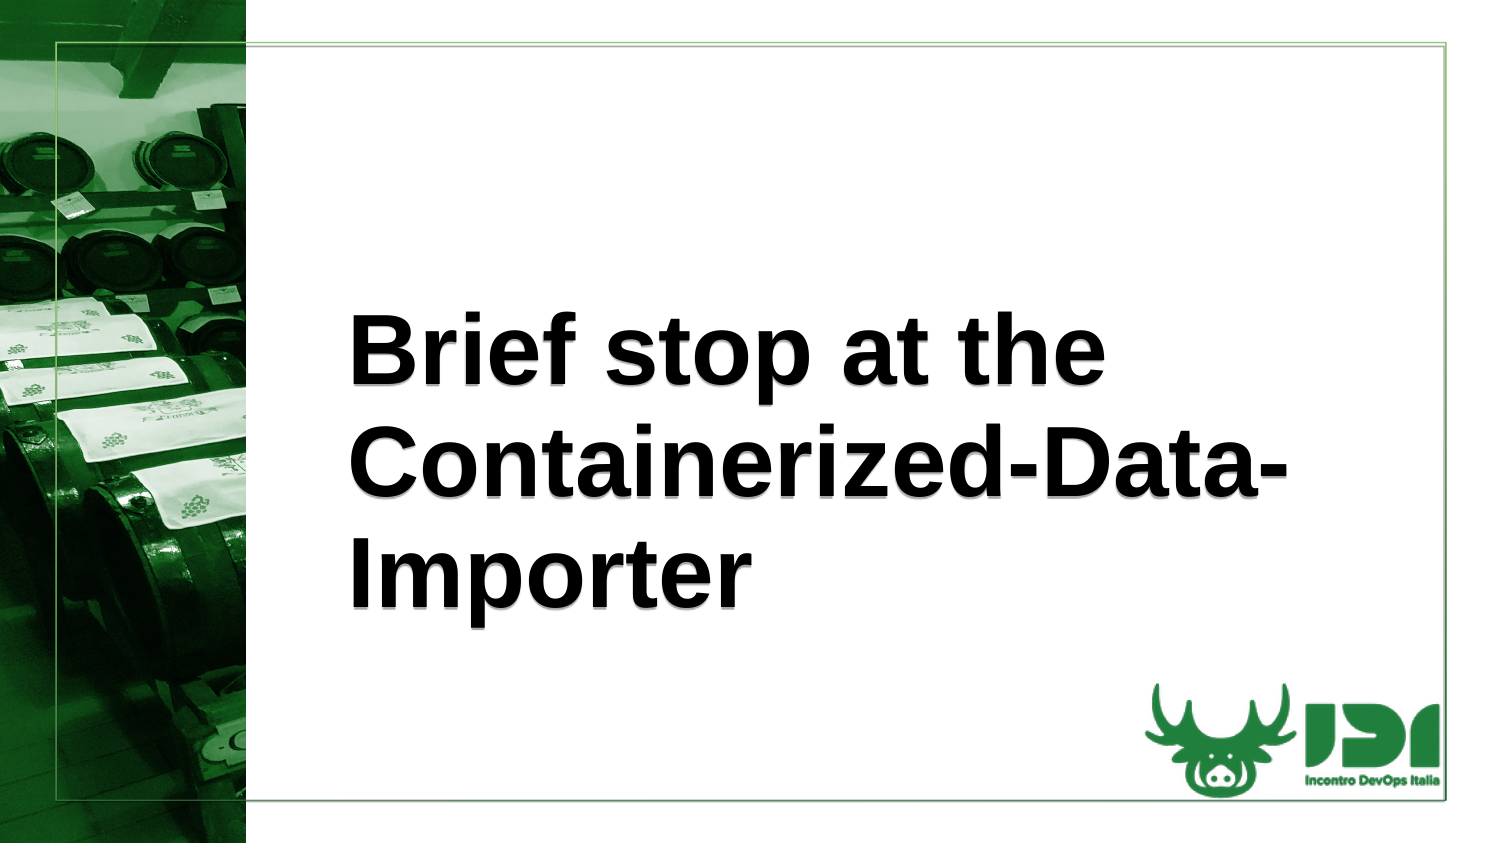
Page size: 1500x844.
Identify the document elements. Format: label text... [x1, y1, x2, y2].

picture [0, 0, 1500, 843]
list Brief stop at the Containerized-Data-Importer [288, 223, 1420, 700]
